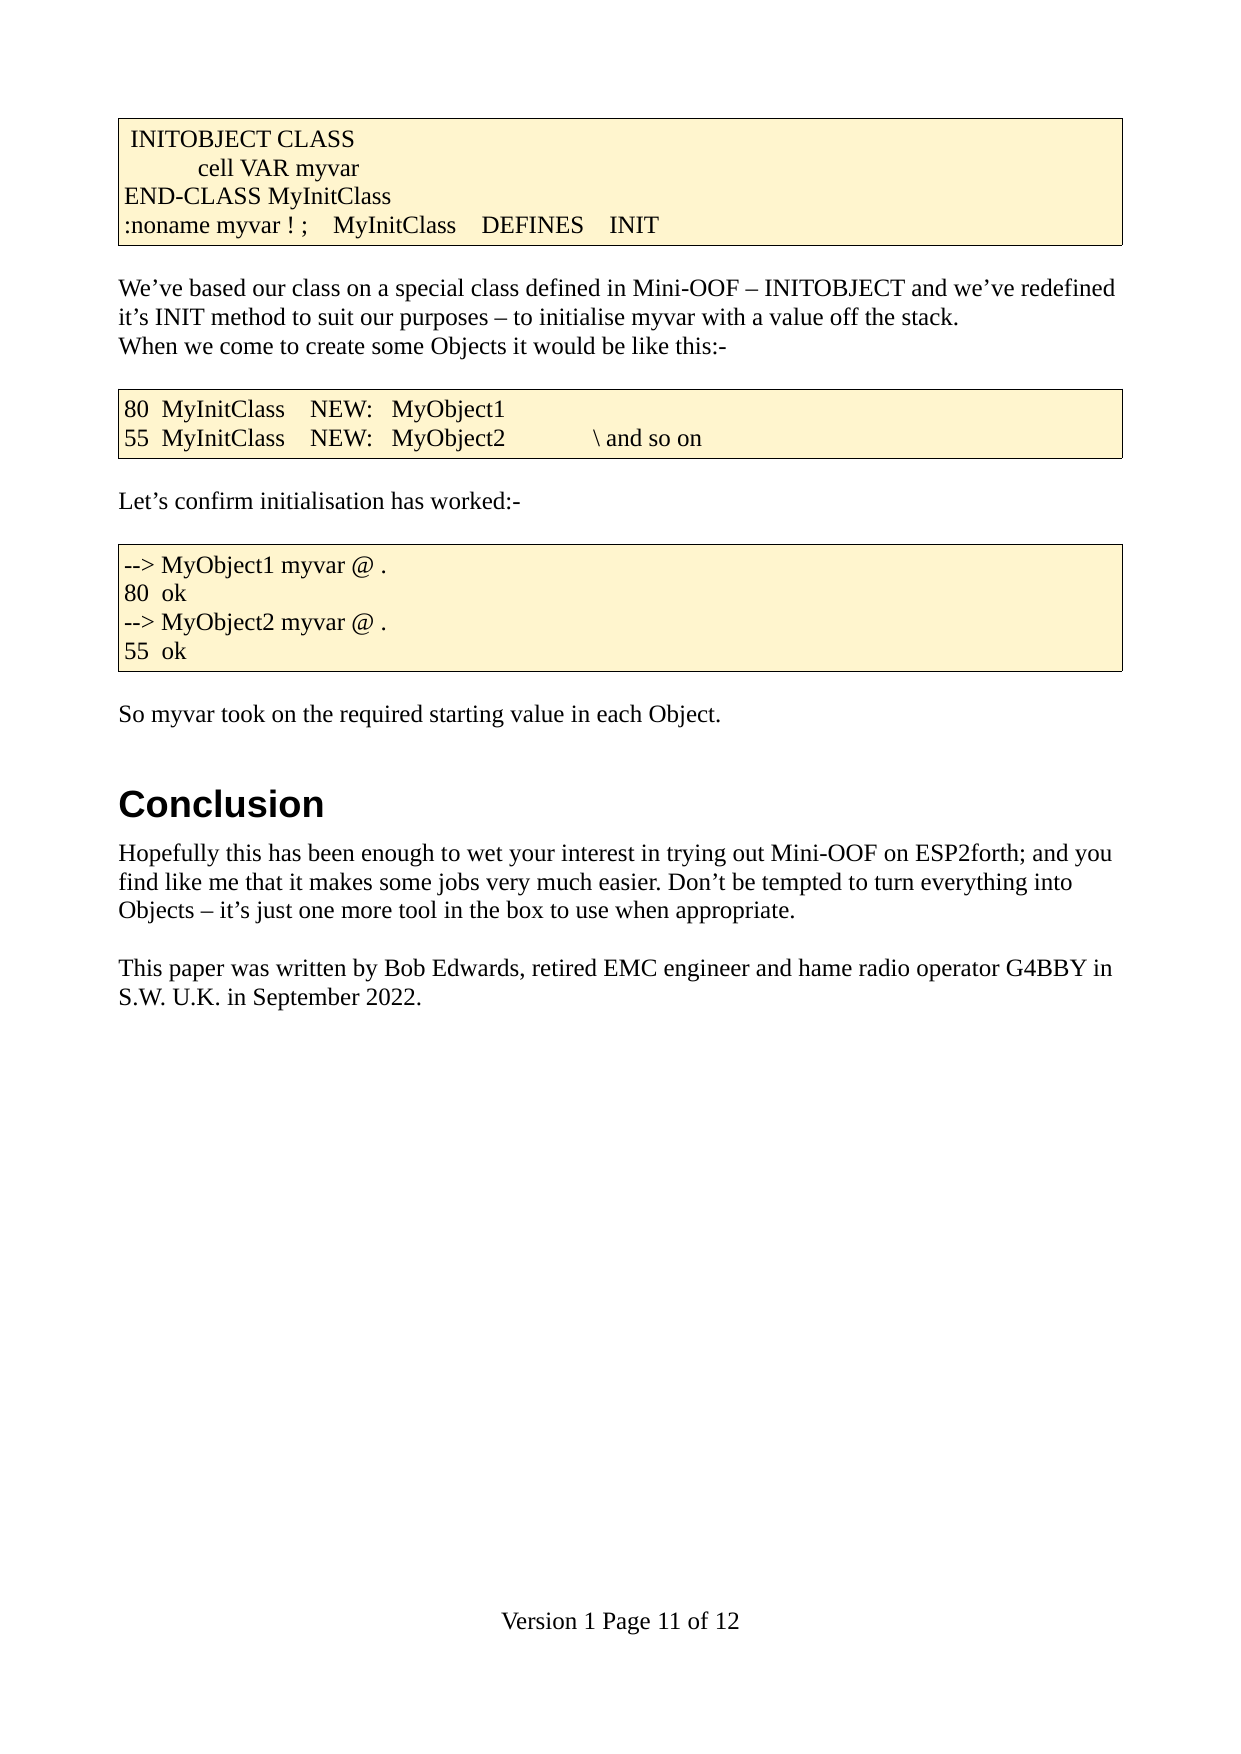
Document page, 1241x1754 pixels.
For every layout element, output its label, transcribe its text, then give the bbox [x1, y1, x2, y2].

text Hopefully this has been enough to wet your interest in trying out Mini-OOF on ESP2forth; and you find like me that it makes some jobs very much easier. Don’t be tempted to turn everything into Objects – it’s just one more tool in the box to use when appropriate. [118, 838, 1122, 924]
table_header 80 MyInitClass NEW: MyObject1 55 MyInitClass NEW: MyObject2 \ and so on [119, 390, 1122, 458]
text Let’s confirm initialisation has worked:- [118, 486, 1122, 515]
table_header --> MyObject1 myvar @ . 80 ok --> MyObject2 myvar @ . 55 ok [119, 545, 1122, 671]
subtitle Conclusion [118, 782, 1122, 826]
text This paper was written by Bob Edwards, retired EMC engineer and hame radio operator G4BBY in S.W. U.K. in September 2022. [118, 953, 1122, 1011]
table_header INITOBJECT CLASS cell VAR myvar END-CLASS MyInitClass :noname myvar ! ; MyInitClass DEFINES INIT [119, 119, 1122, 245]
text So myvar took on the required starting value in each Object. [118, 699, 1122, 728]
text When we come to create some Objects it would be like this:- [118, 331, 1122, 360]
text We’ve based our class on a special class defined in Mini-OOF – INITOBJECT and we’ve redefined it’s INIT method to suit our purposes – to initialise myvar with a value off the stack. [118, 273, 1122, 331]
